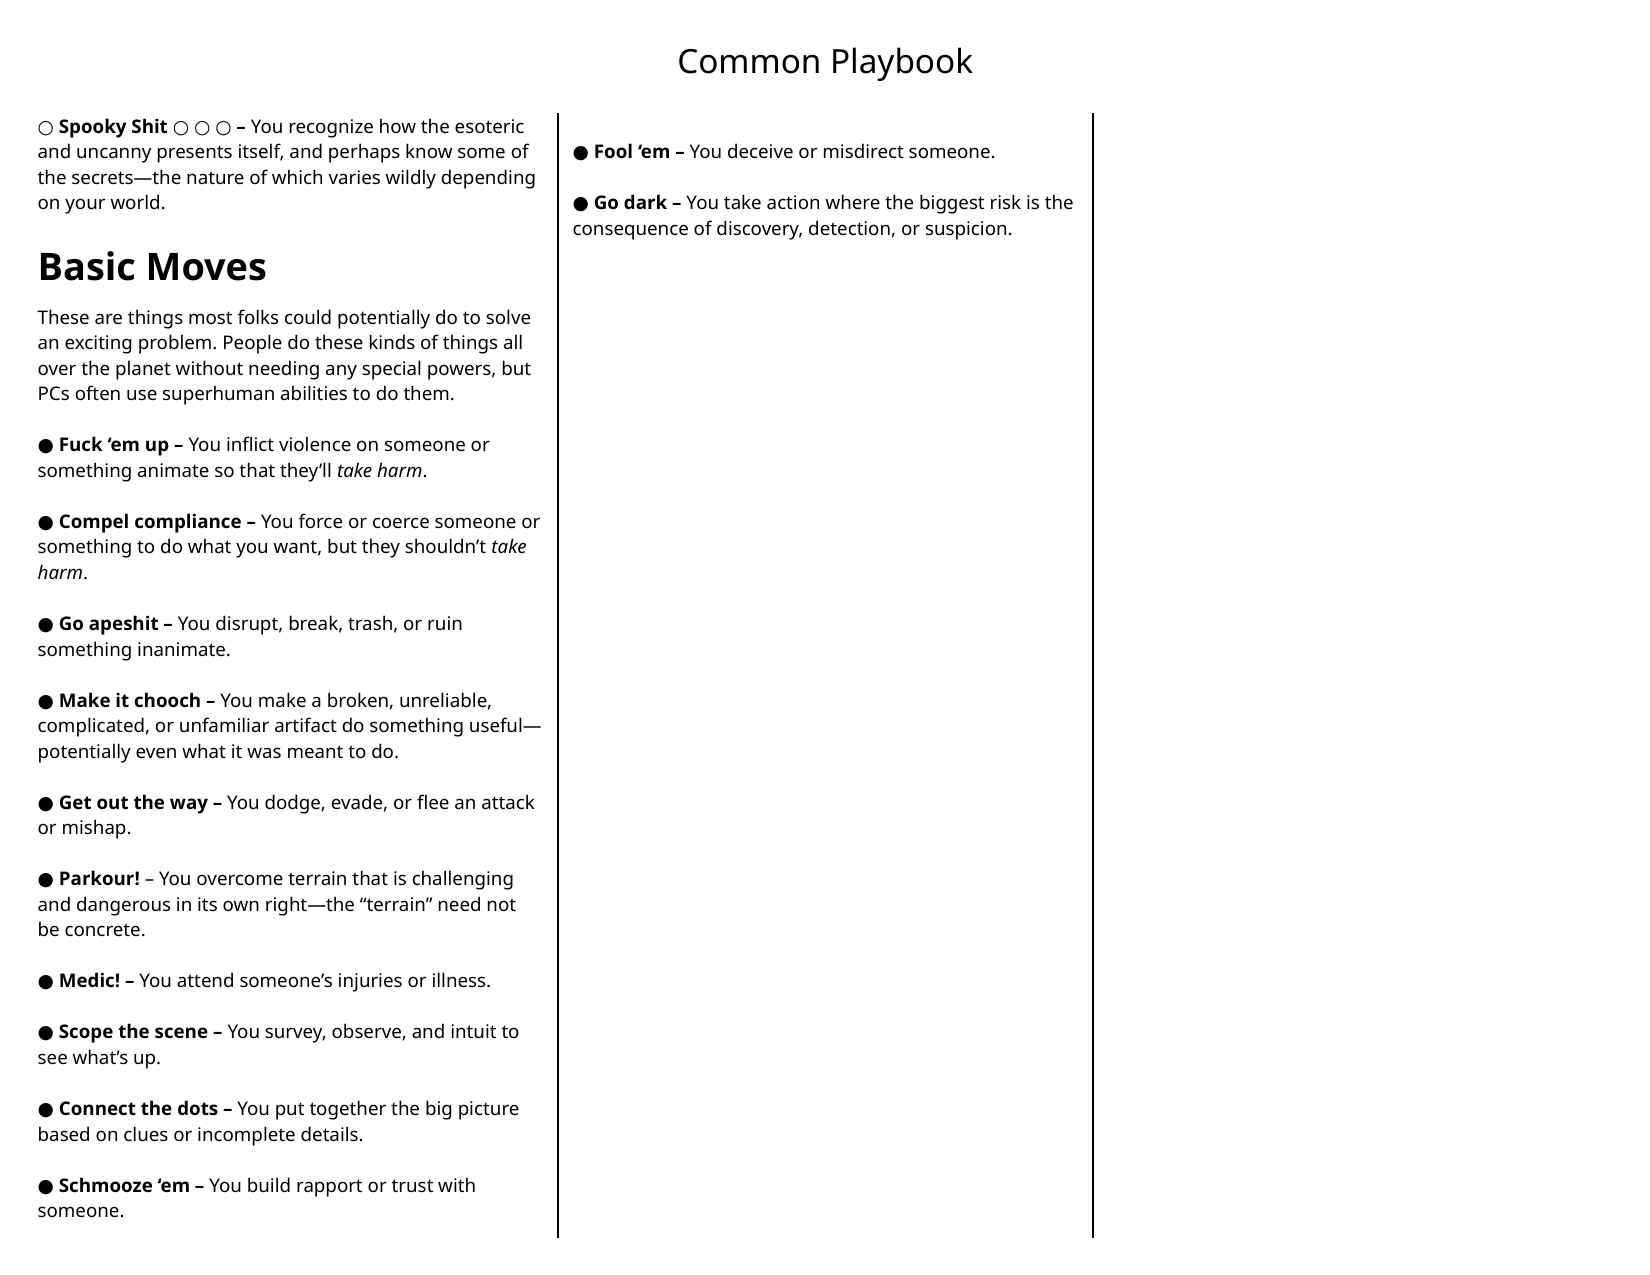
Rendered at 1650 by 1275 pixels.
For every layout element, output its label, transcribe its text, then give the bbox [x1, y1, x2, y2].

text ● Get out the way – You dodge, evade, or flee an attack or mishap. [37, 789, 542, 840]
text ● Go dark – You take action where the biggest risk is the consequence of discovery, detection, or suspicion. [572, 189, 1077, 241]
text ● Fuck ‘em up – You inflict violence on someone or something animate so that they’ll take harm. [37, 432, 542, 483]
text ● Go apeshit – You disrupt, break, trash, or ruin something inanimate. [37, 610, 542, 661]
text ● Medic! – You attend someone’s injuries or illness. [37, 968, 542, 993]
text ● Connect the dots – You put together the big picture based on clues or incomplete details. [37, 1095, 542, 1146]
text These are things most folks could potentially do to solve an exciting problem. People do these kinds of things all over the planet without needing any special powers, but PCs often use superhuman abilities to do them. [37, 304, 542, 406]
text ● Compel compliance – You force or coerce someone or something to do what you want, but they shouldn’t take harm. [37, 508, 542, 585]
text ● Make it chooch – You make a broken, unreliable, complicated, or unfamiliar artifact do something useful—potentially even what it was meant to do. [37, 687, 542, 763]
text ● Fool ‘em – You deceive or misdirect someone. [572, 138, 1077, 164]
text ● Parkour! – You overcome terrain that is challenging and dangerous in its own right—the “terrain” need not be concrete. [37, 866, 542, 942]
text ● Schmooze ‘em – You build rapport or trust with someone. [37, 1172, 542, 1223]
subtitle Basic Moves [37, 240, 542, 292]
text ● Scope the scene – You survey, observe, and intuit to see what’s up. [37, 1019, 542, 1070]
text ○ Spooky Shit ○ ○ ○ – You recognize how the esoteric and uncanny presents itself, and perhaps know some of the secrets—the nature of which varies wildly depending on your world. [37, 113, 542, 215]
